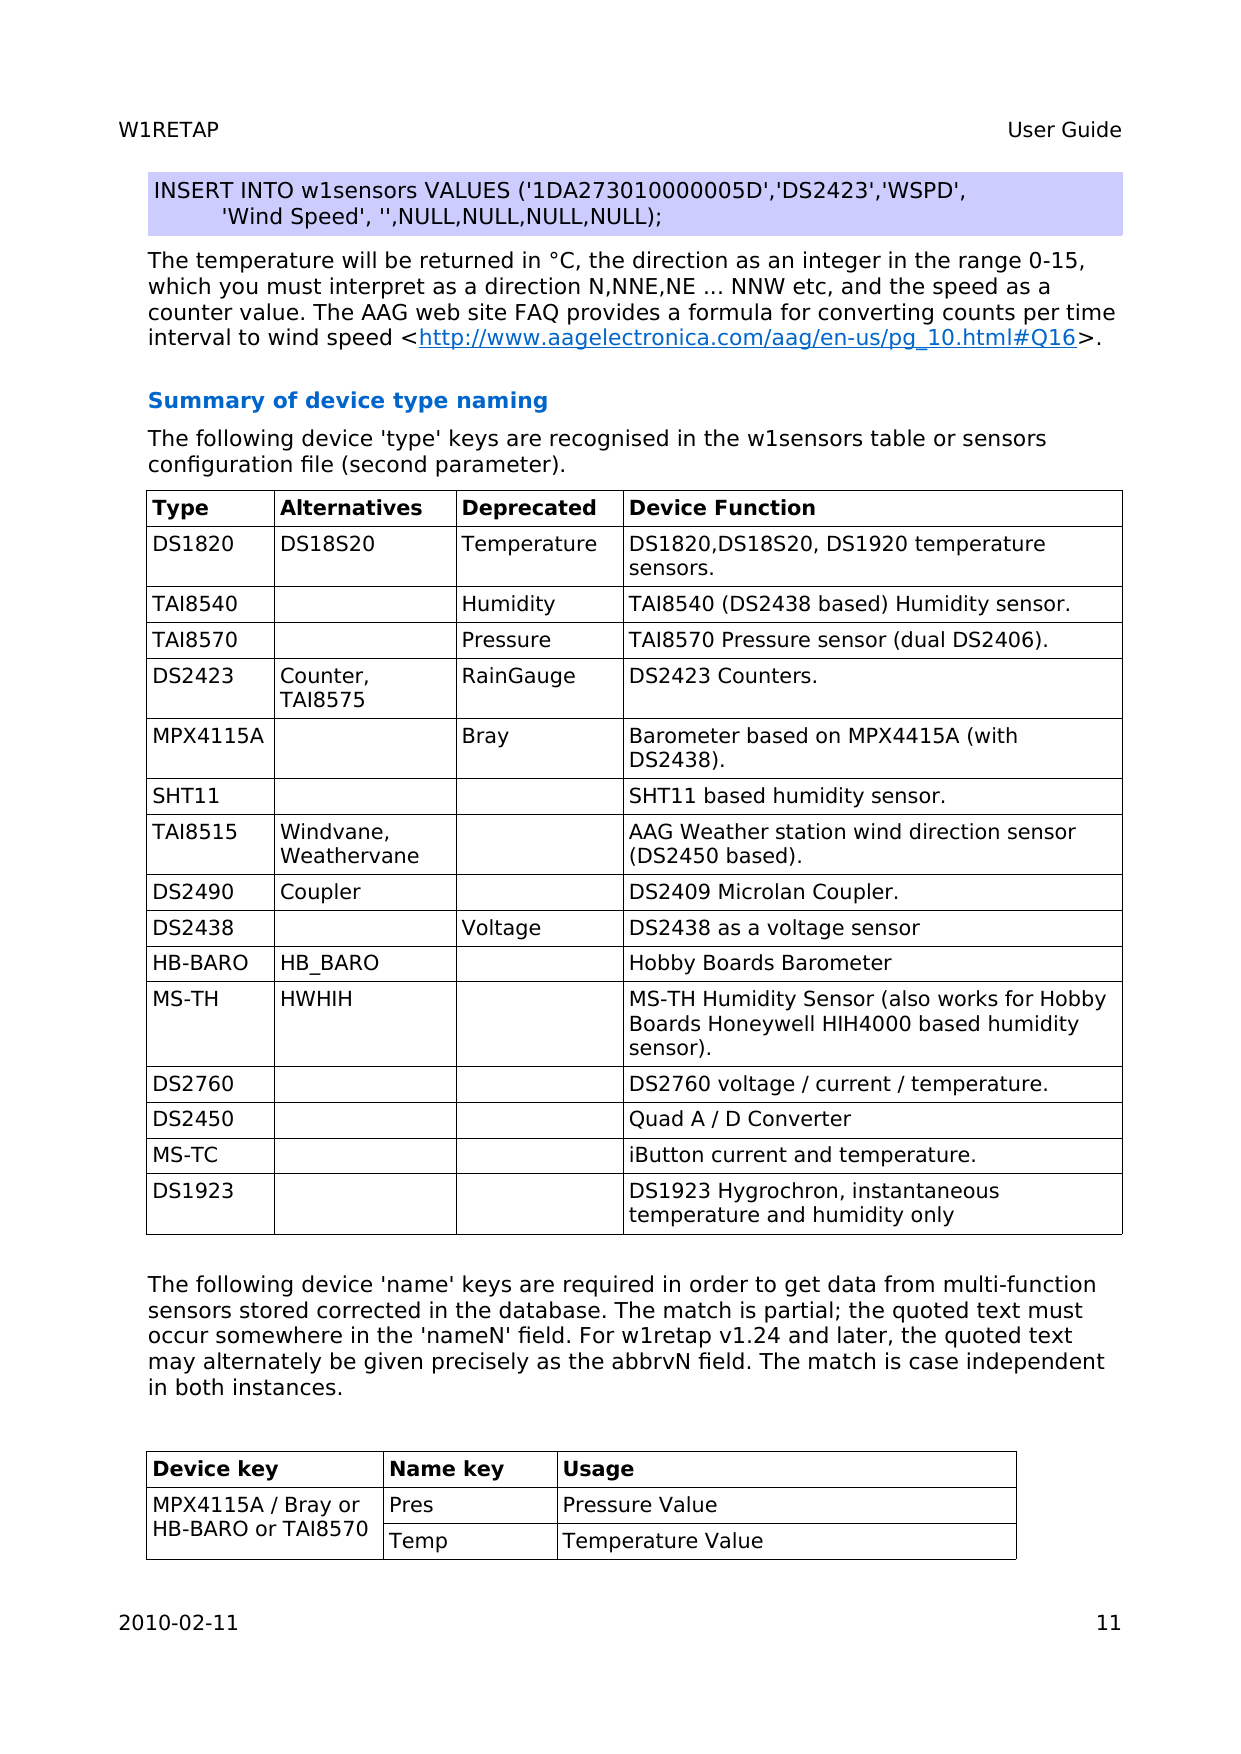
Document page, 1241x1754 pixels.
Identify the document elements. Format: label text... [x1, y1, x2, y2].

table_cell MS-TH [147, 982, 274, 1066]
table_cell DS1820 [147, 527, 274, 586]
table_cell TAI8540 [147, 587, 274, 622]
table_cell Quad A / D Converter [624, 1103, 1122, 1138]
table_cell Bray [457, 719, 623, 778]
table_cell DS1923 [147, 1174, 274, 1234]
table_cell TAI8570 [147, 623, 274, 658]
table_cell Temperature [457, 527, 623, 586]
text The temperature will be returned in °C, the direction as an integer in the range 0-15, which you must interpret as a direction N,NNE,NE ... NNW etc, and the speed as a counter value. The AAG web site FAQ provides a formula for converting counts per time interval to wind speed <http://www.aagelectronica.com/aag/en-us/pg_10.html#Q16>. [148, 248, 1122, 351]
table_cell MPX4115A [147, 719, 274, 778]
table_cell [275, 719, 456, 778]
table_cell DS2409 Microlan Coupler. [624, 875, 1122, 910]
table_cell DS1820,DS18S20, DS1920 temperature sensors. [624, 527, 1122, 586]
text The following device 'name' keys are required in order to get data from multi-function sensors stored corrected in the database. The match is partial; the quoted text must occur somewhere in the 'nameN' field. For w1retap v1.24 and later, the quoted text may alternately be given precisely as the abbrvN field. The match is case independent in both instances. [148, 1272, 1122, 1401]
text INSERT INTO w1sensors VALUES ('1DA273010000005D','DS2423','WSPD', 'Wind Speed', '',NULL,NULL,NULL,NULL); [149, 173, 1122, 235]
table_header Device key [147, 1452, 383, 1487]
table_cell RainGauge [457, 659, 623, 718]
table_cell HB_BARO [275, 947, 456, 981]
table_cell Humidity [457, 587, 623, 622]
table_cell [457, 1103, 623, 1138]
table_cell iButton current and temperature. [624, 1139, 1122, 1173]
table_cell Pressure Value [558, 1488, 1016, 1523]
table_cell TAI8570 Pressure sensor (dual DS2406). [624, 623, 1122, 658]
table_cell HWHIH [275, 982, 456, 1066]
table_cell MPX4115A / Bray or HB-BARO or TAI8570 [147, 1488, 383, 1559]
table_cell [457, 1174, 623, 1234]
table_cell Temp [384, 1524, 557, 1559]
table_cell HB-BARO [147, 947, 274, 981]
table_cell DS2423 Counters. [624, 659, 1122, 718]
table_cell Hobby Boards Barometer [624, 947, 1122, 981]
table_cell [275, 779, 456, 814]
table_cell Temperature Value [558, 1524, 1016, 1559]
table_cell [275, 587, 456, 622]
table_header Type [147, 491, 274, 526]
table_header Name key [384, 1452, 557, 1487]
table_cell [275, 623, 456, 658]
subtitle Summary of device type naming [148, 388, 1122, 414]
table_cell DS2423 [147, 659, 274, 718]
table_header Deprecated [457, 491, 623, 526]
table_cell TAI8515 [147, 815, 274, 874]
table_cell [457, 875, 623, 910]
table_cell [275, 1067, 456, 1102]
text The following device 'type' keys are recognised in the w1sensors table or sensors configuration file (second parameter). [148, 426, 1122, 478]
table_cell DS2760 [147, 1067, 274, 1102]
table_cell Windvane, Weathervane [275, 815, 456, 874]
table_cell DS1923 Hygrochron, instantaneous temperature and humidity only [624, 1174, 1122, 1234]
table_header Device Function [624, 491, 1122, 526]
table_cell DS2438 [147, 911, 274, 946]
table_cell [457, 947, 623, 981]
table_cell DS18S20 [275, 527, 456, 586]
table_cell AAG Weather station wind direction sensor (DS2450 based). [624, 815, 1122, 874]
table_cell [457, 982, 623, 1066]
table_cell [275, 1139, 456, 1173]
table_cell [275, 911, 456, 946]
table_cell Pressure [457, 623, 623, 658]
table_cell [457, 1139, 623, 1173]
table_cell DS2760 voltage / current / temperature. [624, 1067, 1122, 1102]
table_header Usage [558, 1452, 1016, 1487]
table_cell Coupler [275, 875, 456, 910]
table_header Alternatives [275, 491, 456, 526]
table_cell [457, 815, 623, 874]
table_cell [275, 1103, 456, 1138]
table_cell Voltage [457, 911, 623, 946]
table_cell SHT11 based humidity sensor. [624, 779, 1122, 814]
table_cell Barometer based on MPX4415A (with DS2438). [624, 719, 1122, 778]
table_cell DS2438 as a voltage sensor [624, 911, 1122, 946]
table_cell SHT11 [147, 779, 274, 814]
table_cell Counter, TAI8575 [275, 659, 456, 718]
table_cell [275, 1174, 456, 1234]
table_cell DS2490 [147, 875, 274, 910]
table_cell DS2450 [147, 1103, 274, 1138]
table_cell MS-TC [147, 1139, 274, 1173]
table_cell TAI8540 (DS2438 based) Humidity sensor. [624, 587, 1122, 622]
table_cell [457, 779, 623, 814]
table_cell [457, 1067, 623, 1102]
table_cell Pres [384, 1488, 557, 1523]
table_cell MS-TH Humidity Sensor (also works for Hobby Boards Honeywell HIH4000 based humidity sensor). [624, 982, 1122, 1066]
